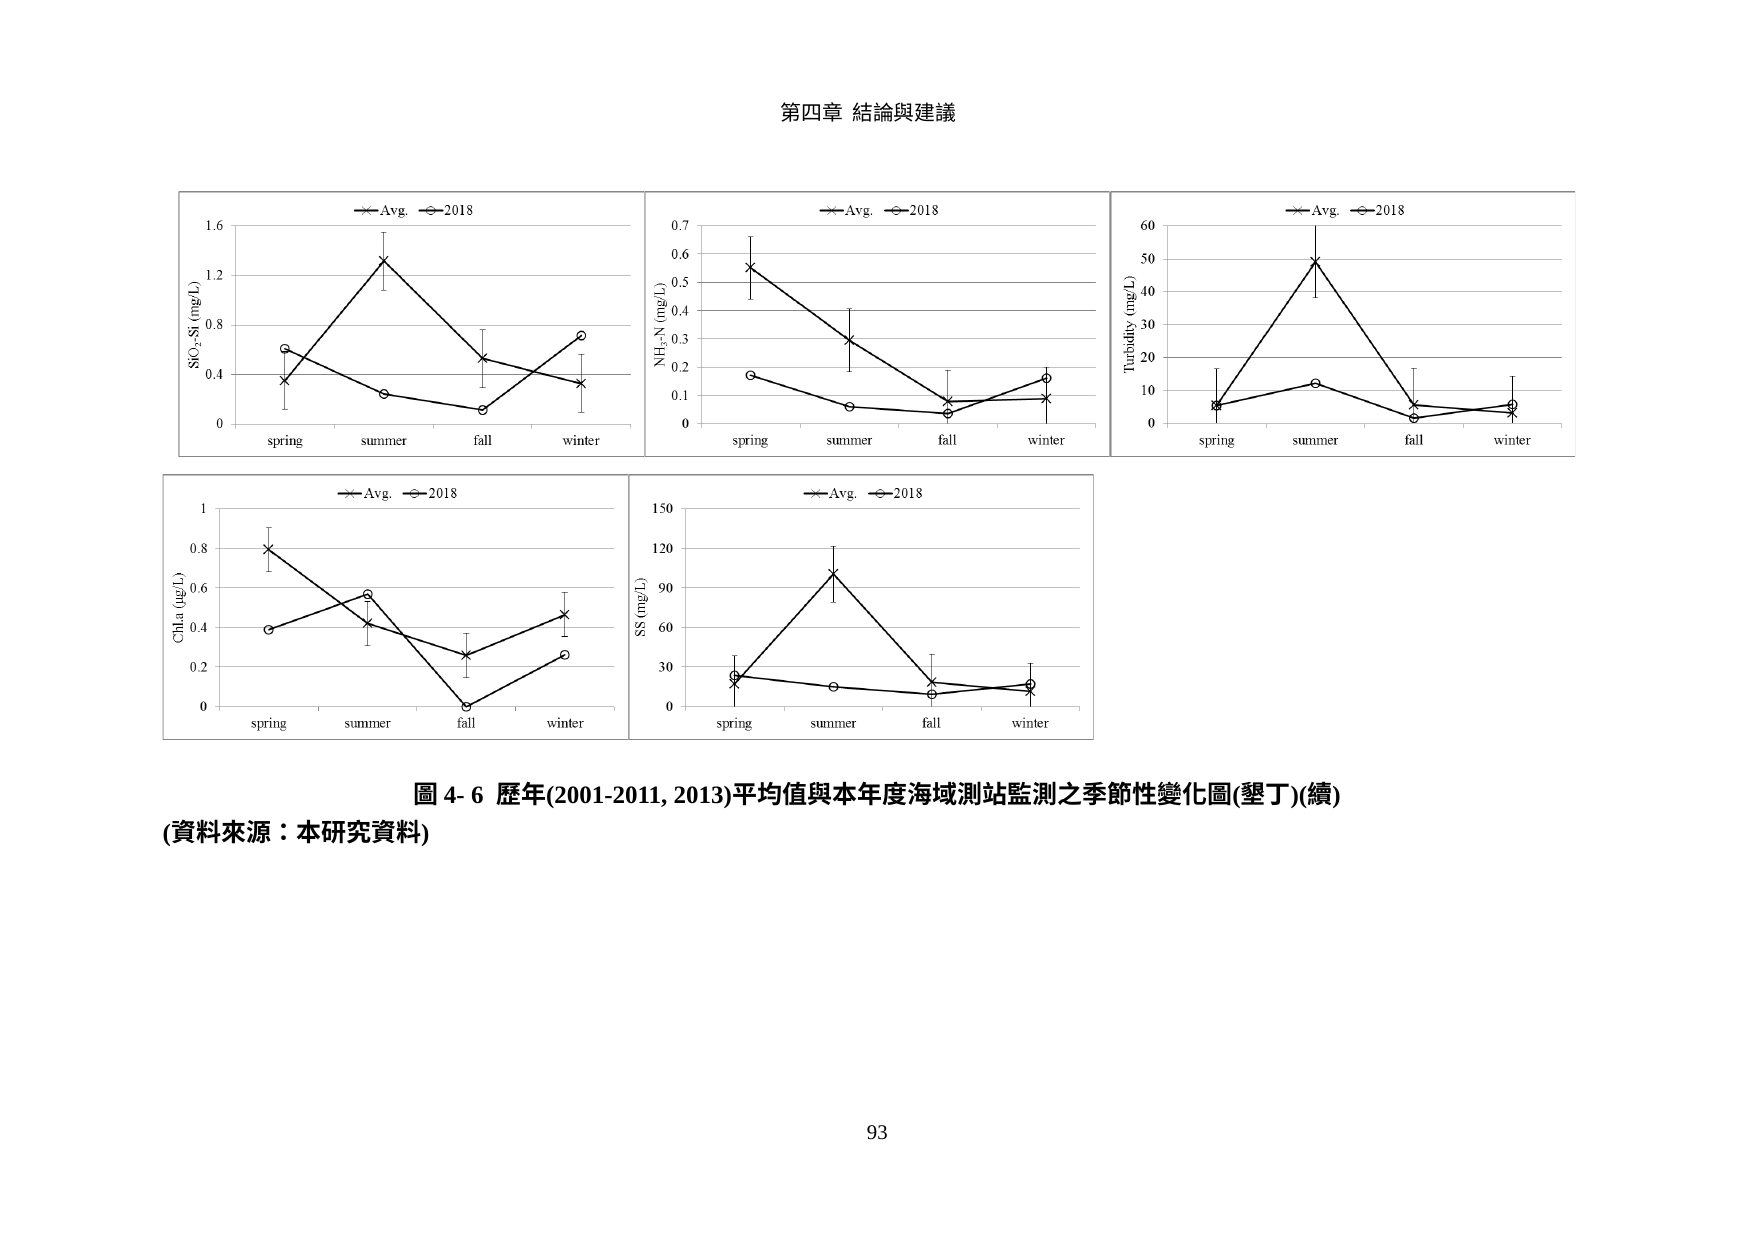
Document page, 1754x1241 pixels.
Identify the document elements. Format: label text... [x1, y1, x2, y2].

picture [178, 191, 1576, 457]
picture [162, 474, 1094, 740]
text 圖4- 6 歷年(2001-2011, 2013)平均值與本年度海域測站監測之季節性變化圖(墾丁)(續) [150, 768, 1604, 806]
text (資料來源：本研究資料) [150, 806, 1604, 843]
